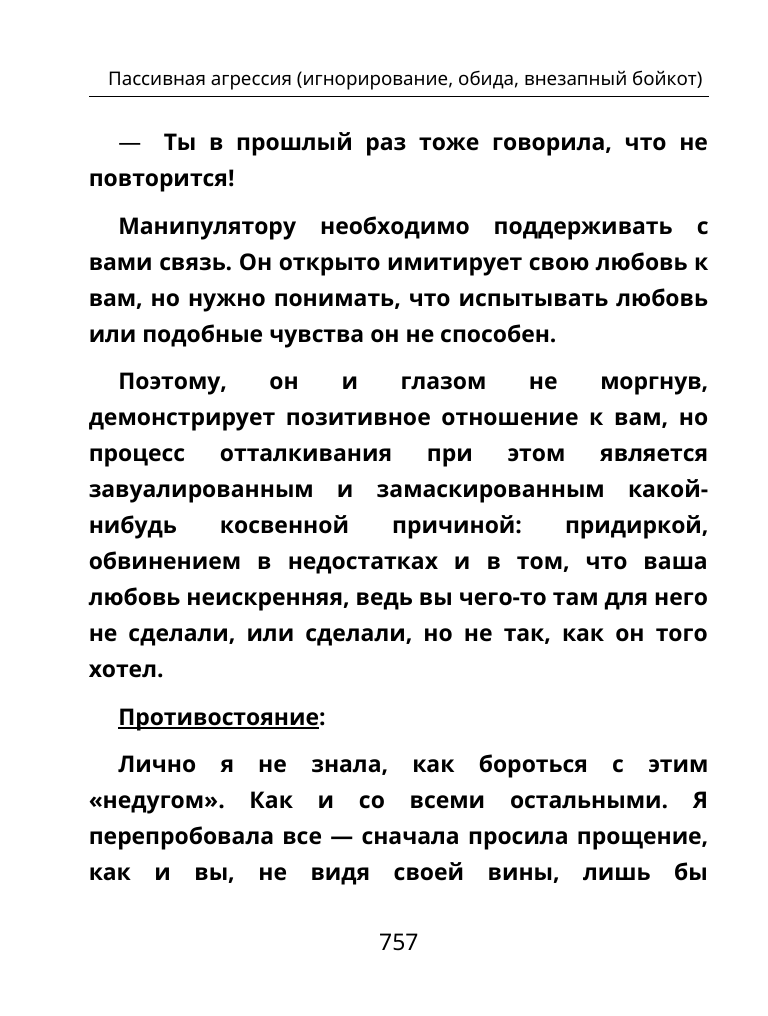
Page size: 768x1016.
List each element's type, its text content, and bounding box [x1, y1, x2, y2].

text Противостояние: [88, 700, 709, 732]
text Манипулятору необходимо поддерживать с вами связь. Он открыто имитирует свою любовь к вам, но нужно понимать, что испытывать любовь или подобные чувства он не способен. [88, 210, 709, 349]
text Поэтому, он и глазом не моргнув, демонстрирует позитивное отношение к вам, но процесс отталкивания при этом является завуалированным и замаскированным какой-нибудь косвенной причиной: придиркой, обвинением в недостатках и в том, что ваша любовь неискренняя, ведь вы чего-то там для него не сделали, или сделали, но не так, как он того хотел. [88, 365, 709, 684]
list Ты в прошлый раз тоже говорила, что не повторится! [88, 126, 709, 193]
text Лично я не знала, как бороться с этим «недугом». Как и со всеми остальными. Я перепробовала все — сначала просила прощение, как и вы, не видя своей вины, лишь бы [88, 748, 709, 887]
